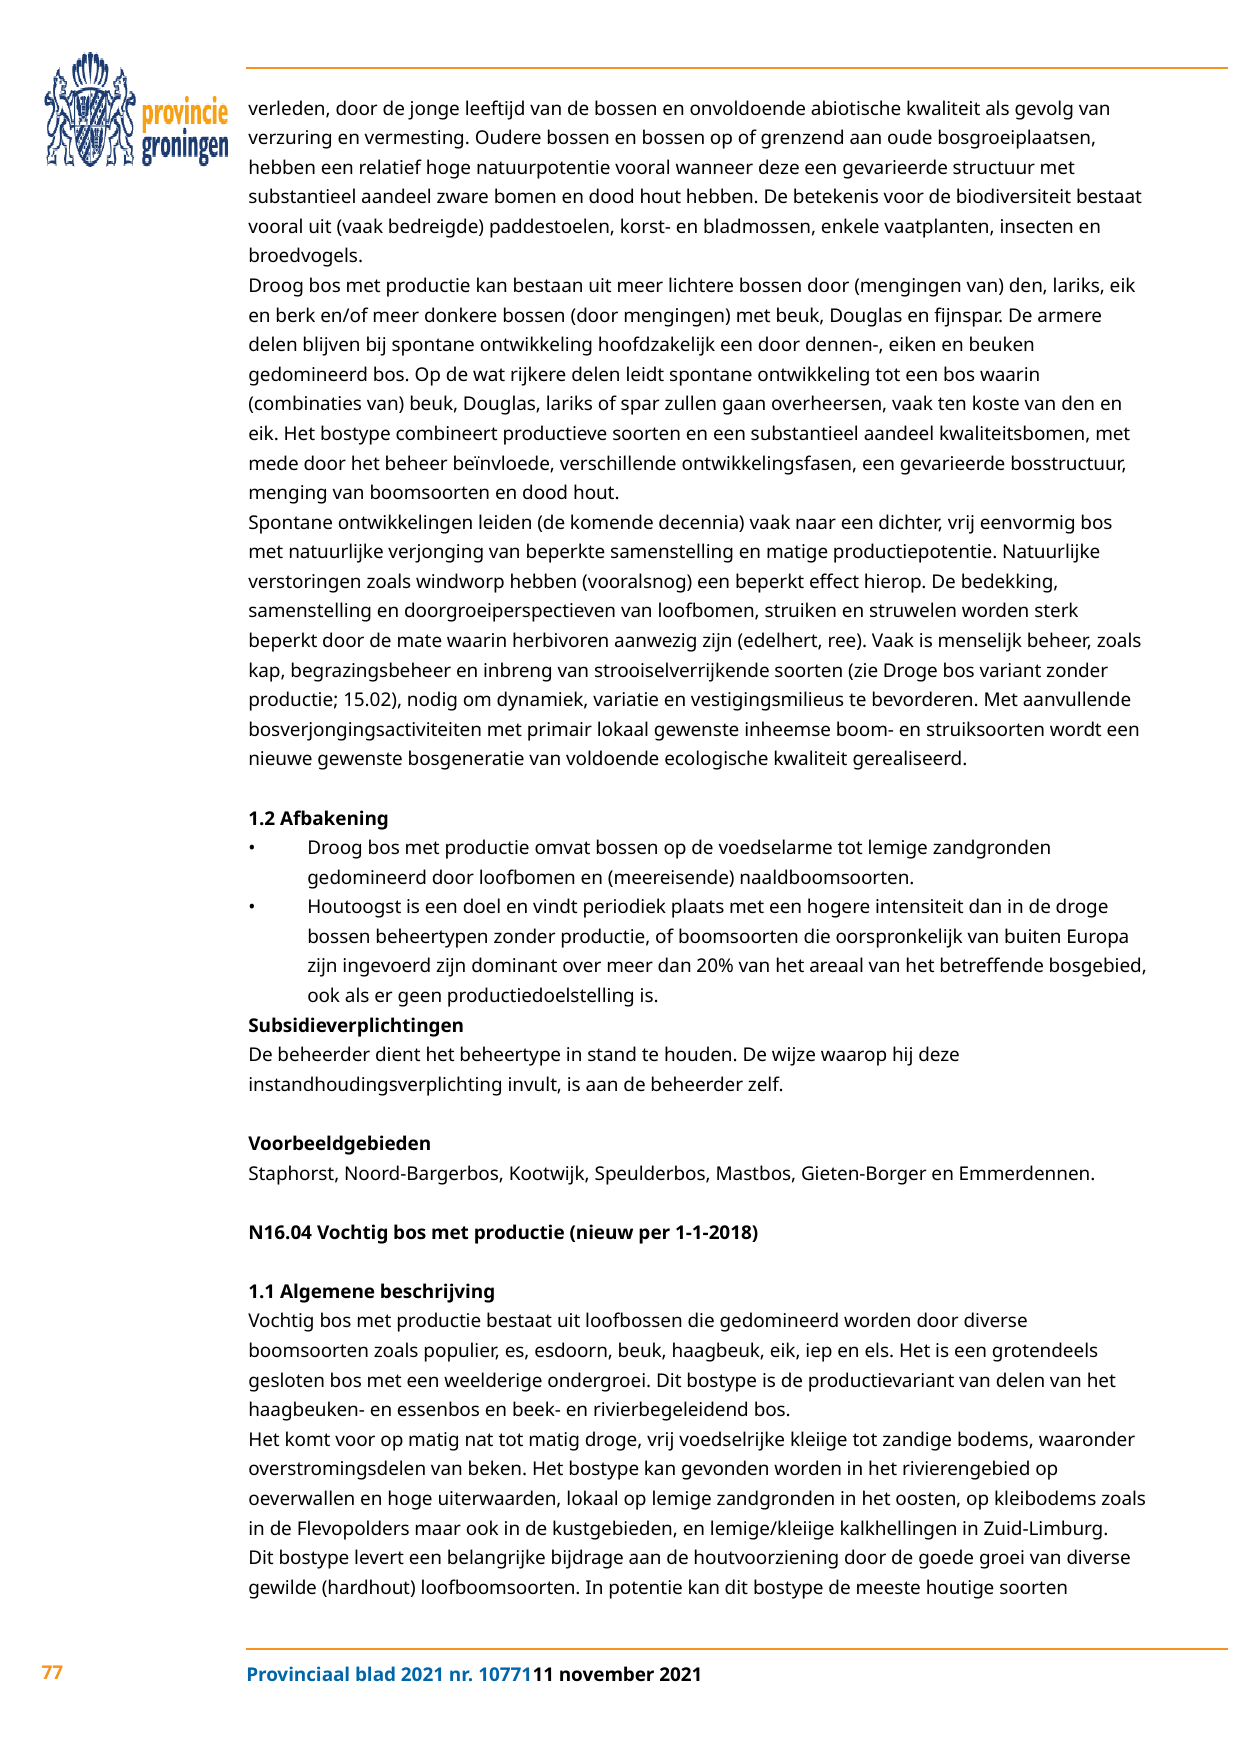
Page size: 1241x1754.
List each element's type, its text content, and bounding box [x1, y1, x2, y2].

text Subsidieverplichtingen [248, 1012, 1152, 1038]
text Vochtig bos met productie bestaat uit loofbossen die gedomineerd worden door diverse boomsoorten zoals populier, es, esdoorn, beuk, haagbeuk, eik, iep en els. Het is een grotendeels gesloten bos met een weelderige ondergroei. Dit bostype is de productievariant van delen van het haagbeuken- en essenbos en beek- en rivierbegeleidend bos. [248, 1308, 1152, 1422]
text Droog bos met productie kan bestaan uit meer lichtere bossen door (mengingen van) den, lariks, eik en berk en/of meer donkere bossen (door mengingen) met beuk, Douglas en fijnspar. De armere delen blijven bij spontane ontwikkeling hoofdzakelijk een door dennen-, eiken en beuken gedomineerd bos. Op de wat rijkere delen leidt spontane ontwikkeling tot een bos waarin (combinaties van) beuk, Douglas, lariks of spar zullen gaan overheersen, vaak ten koste van den en eik. Het bostype combineert productieve soorten en een substantieel aandeel kwaliteitsbomen, met mede door het beheer beïnvloede, verschillende ontwikkelingsfasen, een gevarieerde bosstructuur, menging van boomsoorten en dood hout. [248, 272, 1152, 505]
text De beheerder dient het beheertype in stand te houden. De wijze waarop hij deze instandhoudingsverplichting invult, is aan de beheerder zelf. [248, 1041, 1152, 1097]
picture [41, 47, 231, 172]
text 1.2 Afbakening [248, 805, 1152, 831]
text verleden, door de jonge leeftijd van de bossen en onvoldoende abiotische kwaliteit als gevolg van verzuring en vermesting. Oudere bossen en bossen op of grenzend aan oude bosgroeiplaatsen, hebben een relatief hoge natuurpotentie vooral wanneer deze een gevarieerde structuur met substantieel aandeel zware bomen en dood hout hebben. De betekenis voor de biodiversiteit bestaat vooral uit (vaak bedreigde) paddestoelen, korst- en bladmossen, enkele vaatplanten, insecten en broedvogels. [248, 95, 1152, 268]
text Voorbeeldgebieden [248, 1130, 1152, 1156]
text Spontane ontwikkelingen leiden (de komende decennia) vaak naar een dichter, vrij eenvormig bos met natuurlijke verjonging van beperkte samenstelling en matige productiepotentie. Natuurlijke verstoringen zoals windworp hebben (vooralsnog) een beperkt effect hierop. De bedekking, samenstelling en doorgroeiperspectieven van loofbomen, struiken en struwelen worden sterk beperkt door de mate waarin herbivoren aanwezig zijn (edelhert, ree). Vaak is menselijk beheer, zoals kap, begrazingsbeheer en inbreng van strooiselverrijkende soorten (zie Droge bos variant zonder productie; 15.02), nodig om dynamiek, variatie en vestigingsmilieus te bevorderen. Met aanvullende bosverjongingsactiviteiten met primair lokaal gewenste inheemse boom- en struiksoorten wordt een nieuwe gewenste bosgeneratie van voldoende ecologische kwaliteit gerealiseerd. [248, 509, 1152, 771]
list Droog bos met productie omvat bossen op de voedselarme tot lemige zandgronden gedomineerd door loofbomen en (meereisende) naaldboomsoorten. [248, 834, 1152, 890]
text 1.1 Algemene beschrijving [248, 1278, 1152, 1304]
text N16.04 Vochtig bos met productie (nieuw per 1-1-2018) [248, 1219, 1152, 1245]
text Dit bostype levert een belangrijke bijdrage aan de houtvoorziening door de goede groei van diverse gewilde (hardhout) loofboomsoorten. In potentie kan dit bostype de meeste houtige soorten [248, 1544, 1152, 1600]
text Het komt voor op matig nat tot matig droge, vrij voedselrijke kleiige tot zandige bodems, waaronder overstromingsdelen van beken. Het bostype kan gevonden worden in het rivierengebied op oeverwallen en hoge uiterwaarden, lokaal op lemige zandgronden in het oosten, op kleibodems zoals in de Flevopolders maar ook in de kustgebieden, en lemige/kleiige kalkhellingen in Zuid-Limburg. [248, 1426, 1152, 1541]
list Houtoogst is een doel en vindt periodiek plaats met een hogere intensiteit dan in de droge bossen beheertypen zonder productie, of boomsoorten die oorspronkelijk van buiten Europa zijn ingevoerd zijn dominant over meer dan 20% van het areaal van het betreffende bosgebied, ook als er geen productiedoelstelling is. [248, 893, 1152, 1008]
text Staphorst, Noord-Bargerbos, Kootwijk, Speulderbos, Mastbos, Gieten-Borger en Emmerdennen. [248, 1160, 1152, 1186]
